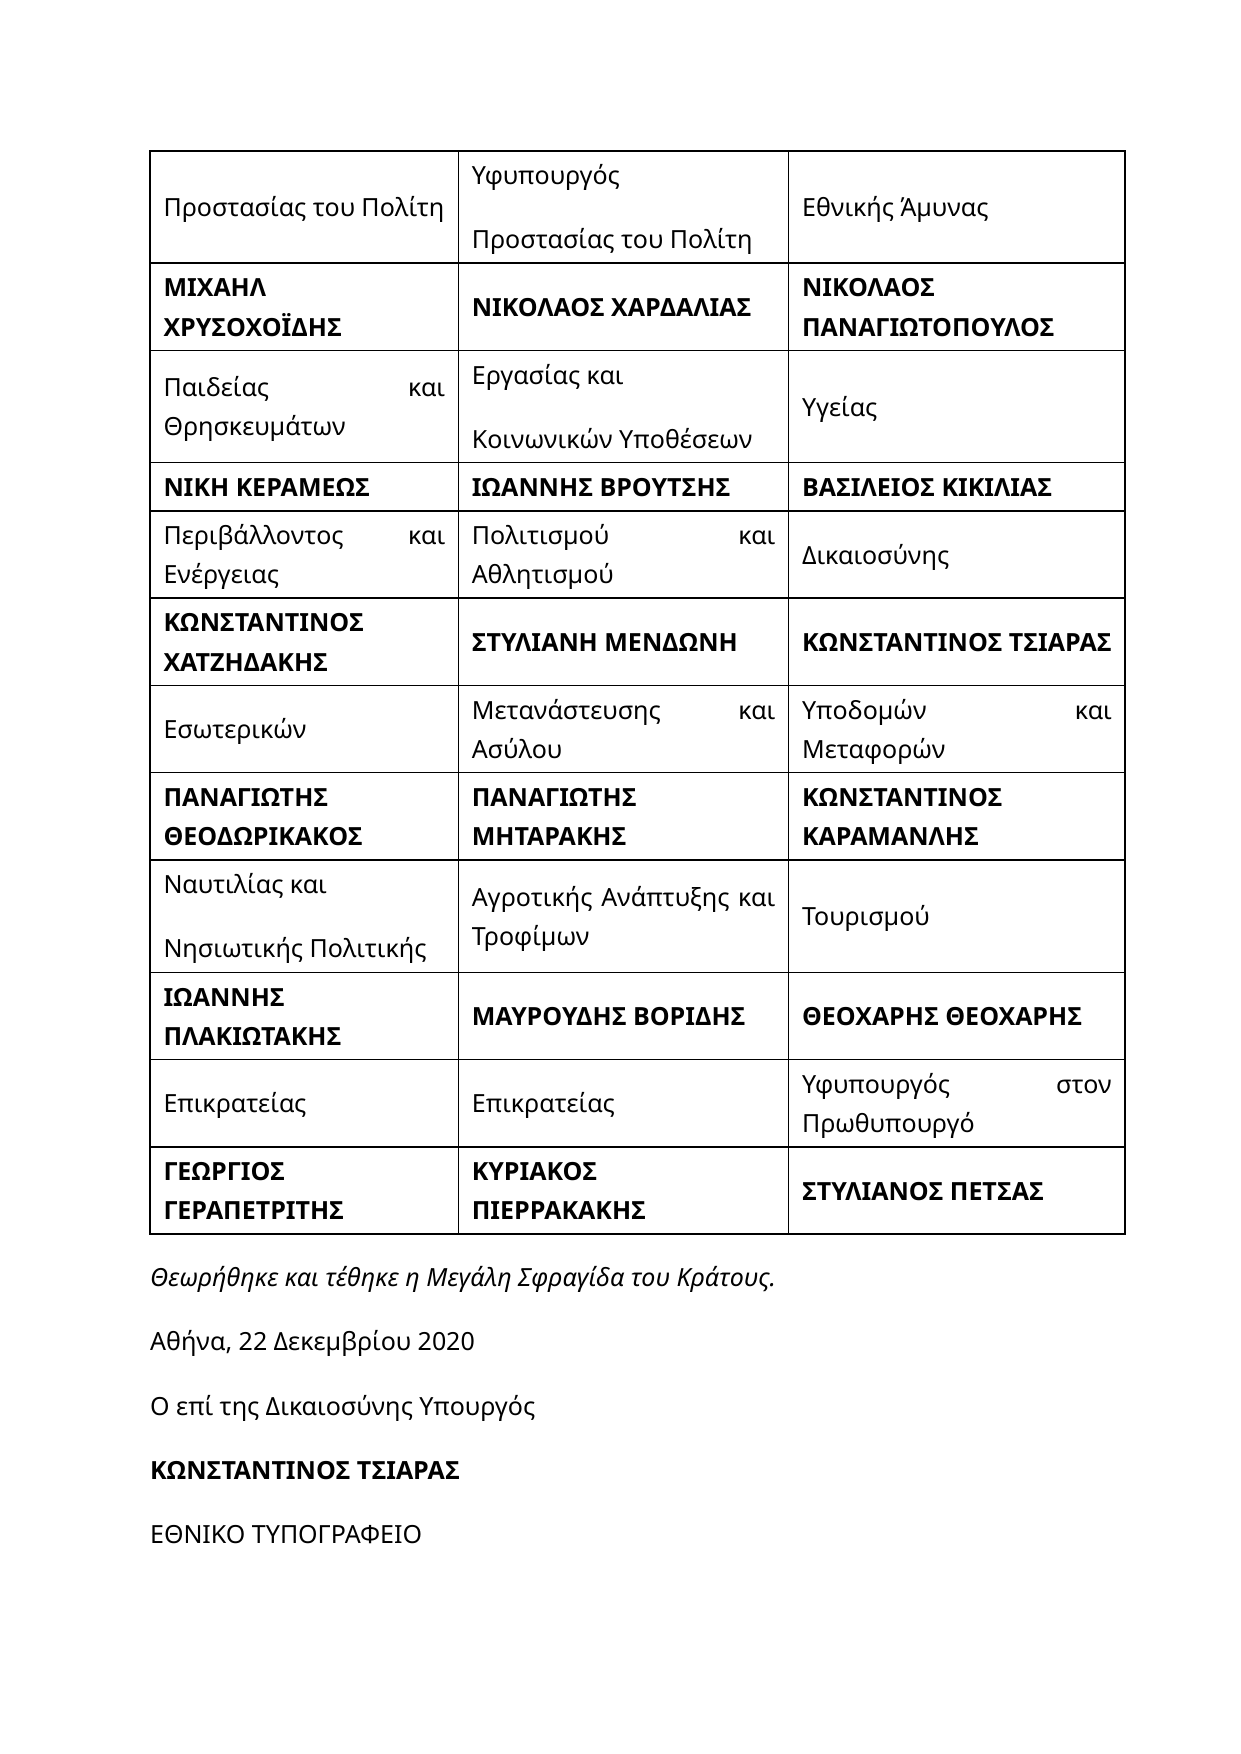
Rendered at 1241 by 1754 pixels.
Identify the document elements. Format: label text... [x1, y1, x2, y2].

table_cell ΙΩΑΝΝΗΣ ΠΛΑΚΙΩΤΑΚΗΣ [151, 973, 458, 1059]
table_cell Υφυπουργός Προστασίας του Πολίτη [459, 152, 788, 262]
table_cell ΝΙΚΟΛΑΟΣ ΧΑΡΔΑΛΙΑΣ [459, 264, 788, 349]
table_cell Μετανάστευσης και Ασύλου [459, 686, 788, 772]
table_cell ΝΙΚΟΛΑΟΣ ΠΑΝΑΓΙΩΤΟΠΟΥΛΟΣ [789, 264, 1124, 349]
table_cell Αγροτικής Ανάπτυξης και Τροφίμων [459, 861, 788, 971]
table_cell ΣΤΥΛΙΑΝΗ ΜΕΝΔΩΝΗ [459, 599, 788, 684]
table_cell Εθνικής Άμυνας [789, 152, 1124, 262]
table_cell ΝΙΚΗ ΚΕΡΑΜΕΩΣ [151, 463, 458, 510]
text Αθήνα, 22 Δεκεμβρίου 2020 [150, 1324, 1090, 1358]
text ΚΩΝΣΤΑΝΤΙΝΟΣ ΤΣΙΑΡΑΣ [150, 1452, 1090, 1486]
table_cell ΠΑΝΑΓΙΩΤΗΣ ΜΗΤΑΡΑΚΗΣ [459, 773, 788, 859]
table_cell ΓΕΩΡΓΙΟΣ ΓΕΡΑΠΕΤΡΙΤΗΣ [151, 1148, 458, 1233]
table_cell Εσωτερικών [151, 686, 458, 772]
table_cell ΚΥΡΙΑΚΟΣ ΠΙΕΡΡΑΚΑΚΗΣ [459, 1148, 788, 1233]
table_cell ΚΩΝΣΤΑΝΤΙΝΟΣ ΤΣΙΑΡΑΣ [789, 599, 1124, 684]
table_cell ΠΑΝΑΓΙΩΤΗΣ ΘΕΟΔΩΡΙΚΑΚΟΣ [151, 773, 458, 859]
table_cell ΒΑΣΙΛΕΙΟΣ ΚΙΚΙΛΙΑΣ [789, 463, 1124, 510]
text Θεωρήθηκε και τέθηκε η Μεγάλη Σφραγίδα του Κράτους. [150, 1260, 1090, 1294]
table_cell Υποδομών και Μεταφορών [789, 686, 1124, 772]
table_cell ΙΩΑΝΝΗΣ ΒΡΟΥΤΣΗΣ [459, 463, 788, 510]
table_cell ΜΙΧΑΗΛ ΧΡΥΣΟΧΟΪΔΗΣ [151, 264, 458, 349]
table_cell Πολιτισμού και Αθλητισμού [459, 512, 788, 597]
table_cell Επικρατείας [459, 1060, 788, 1146]
table_cell Περιβάλλοντος και Ενέργειας [151, 512, 458, 597]
table_cell Υφυπουργός στον Πρωθυπουργό [789, 1060, 1124, 1146]
table_cell ΘΕΟΧΑΡΗΣ ΘΕΟΧΑΡΗΣ [789, 973, 1124, 1059]
table_cell Υγείας [789, 351, 1124, 462]
table_cell ΚΩΝΣΤΑΝΤΙΝΟΣ ΧΑΤΖΗΔΑΚΗΣ [151, 599, 458, 684]
table_cell Τουρισμού [789, 861, 1124, 971]
table_cell Παιδείας και Θρησκευμάτων [151, 351, 458, 462]
table_cell Επικρατείας [151, 1060, 458, 1146]
table_cell ΣΤΥΛΙΑΝΟΣ ΠΕΤΣΑΣ [789, 1148, 1124, 1233]
table_cell Προστασίας του Πολίτη [151, 152, 458, 262]
table_cell Δικαιοσύνης [789, 512, 1124, 597]
text ΕΘΝΙΚΟ ΤΥΠΟΓΡΑΦΕΙΟ [150, 1517, 1090, 1551]
table_cell ΚΩΝΣΤΑΝΤΙΝΟΣ ΚΑΡΑΜΑΝΛΗΣ [789, 773, 1124, 859]
table_cell Εργασίας και Κοινωνικών Υποθέσεων [459, 351, 788, 462]
text Ο επί της Δικαιοσύνης Υπουργός [150, 1388, 1090, 1422]
table_cell Ναυτιλίας και Νησιωτικής Πολιτικής [151, 861, 458, 971]
table_cell ΜΑΥΡΟΥΔΗΣ ΒΟΡΙΔΗΣ [459, 973, 788, 1059]
